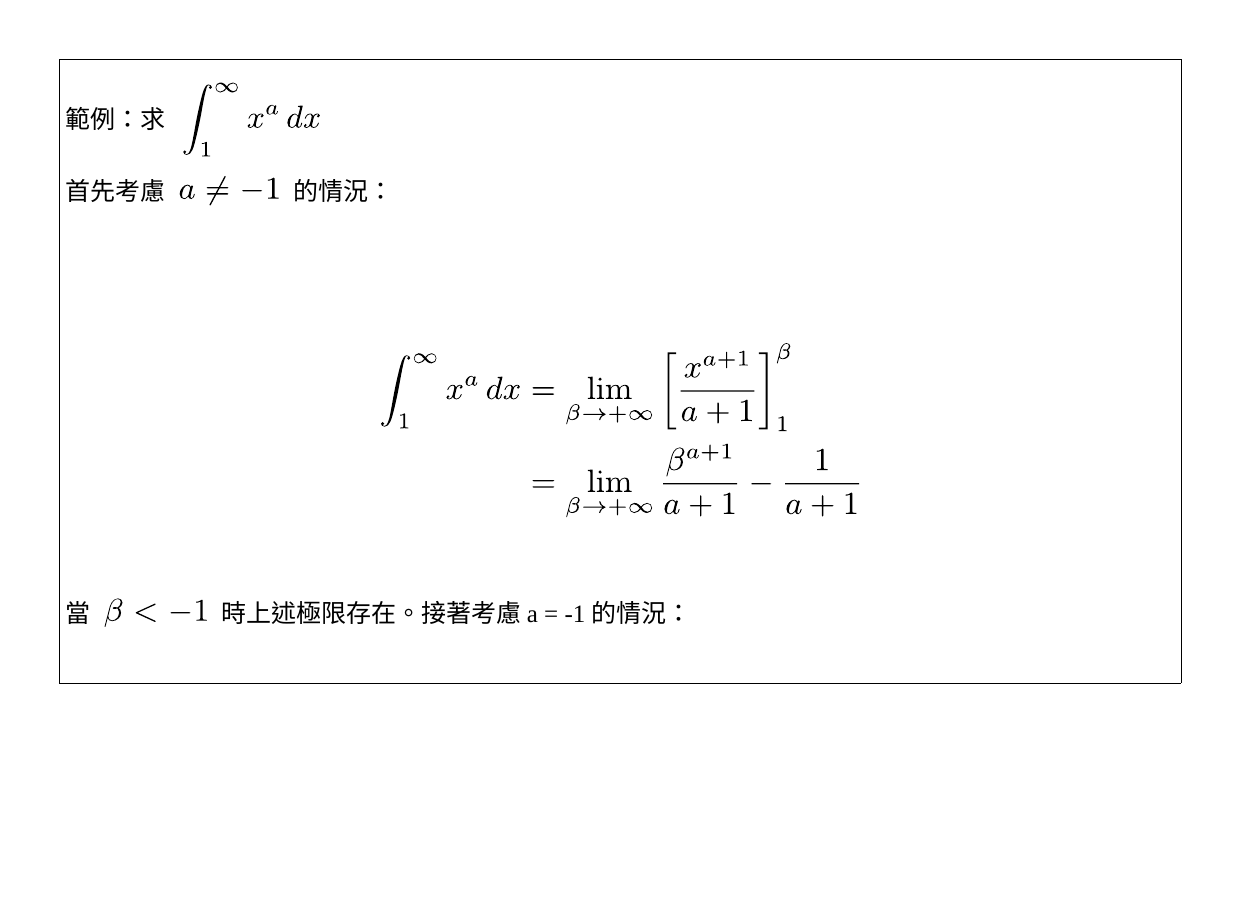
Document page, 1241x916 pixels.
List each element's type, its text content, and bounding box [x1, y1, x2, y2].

table_header 範例：求 首先考慮 的情況： 當 時上述極限存在。接著考慮a = -1 的情況： [60, 60, 1181, 683]
